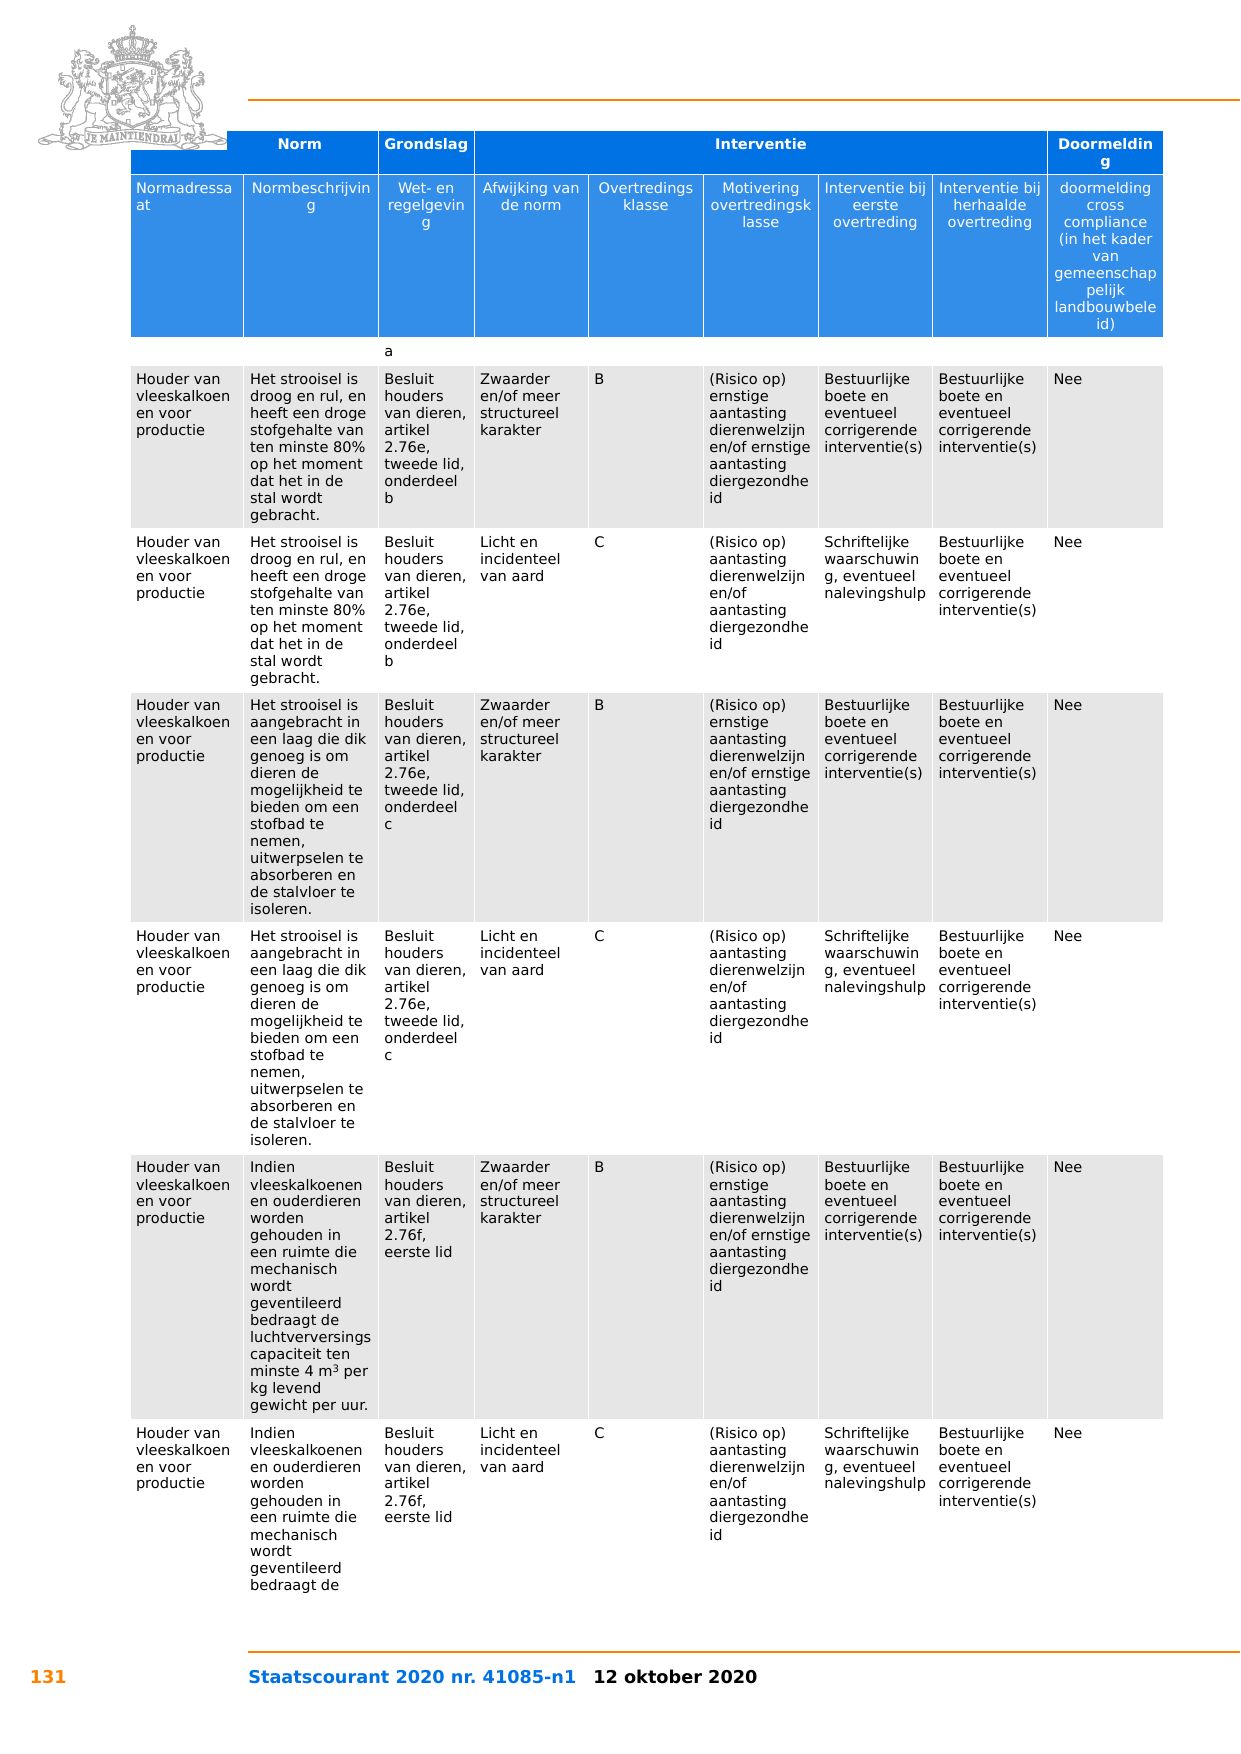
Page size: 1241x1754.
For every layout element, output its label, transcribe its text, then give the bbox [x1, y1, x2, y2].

table_cell Zwaarder en/of meer structureel karakter [475, 1155, 588, 1419]
table_cell [131, 339, 243, 365]
table_cell (Risico op) aantasting dierenwelzijn en/of aantasting diergezondheid [704, 529, 818, 691]
table_cell Normbeschrijving [244, 175, 378, 337]
table_cell Besluit houders van dieren, artikel 2.76e, tweede lid, onderdeel c [379, 693, 474, 922]
table_cell Motivering overtredingsklasse [704, 175, 818, 337]
table_header Doormelding [1048, 131, 1163, 174]
table_cell [704, 339, 818, 365]
table_cell B [589, 366, 703, 528]
table_cell Houder van vleeskalkoenen voor productie [131, 924, 243, 1154]
table_cell Het strooisel is droog en rul, en heeft een droge stofgehalte van ten minste 80% op het moment dat het in de stal wordt gebracht. [244, 366, 378, 528]
table_cell Nee [1048, 529, 1163, 691]
table_cell Bestuurlijke boete en eventueel corrigerende interventie(s) [819, 693, 932, 922]
table_cell Zwaarder en/of meer structureel karakter [475, 693, 588, 922]
table_cell Besluit houders van dieren, artikel 2.76e, tweede lid, onderdeel b [379, 529, 474, 691]
table_cell Houder van vleeskalkoenen voor productie [131, 1155, 243, 1419]
table_cell (Risico op) ernstige aantasting dierenwelzijn en/of ernstige aantasting diergezondheid [704, 1155, 818, 1419]
table_cell Besluit houders van dieren, artikel 2.76f, eerste lid [379, 1155, 474, 1419]
table_cell Schriftelijke waarschuwing, eventueel nalevingshulp [819, 924, 932, 1154]
table_cell Bestuurlijke boete en eventueel corrigerende interventie(s) [819, 366, 932, 528]
table_cell Besluit houders van dieren, artikel 2.76e, tweede lid, onderdeel b [379, 366, 474, 528]
table_cell Bestuurlijke boete en eventueel corrigerende interventie(s) [933, 693, 1047, 922]
table_cell Bestuurlijke boete en eventueel corrigerende interventie(s) [933, 1155, 1047, 1419]
table_cell Nee [1048, 693, 1163, 922]
table_cell Wet- en regelgeving [379, 175, 474, 337]
table_cell Afwijking van de norm [475, 175, 588, 337]
table_cell [819, 339, 932, 365]
table_cell a [379, 339, 474, 365]
table_cell Interventie bij eerste overtreding [819, 175, 932, 337]
table_cell Licht en incidenteel van aard [475, 924, 588, 1154]
table_cell Het strooisel is aangebracht in een laag die dik genoeg is om dieren de mogelijkheid te bieden om een stofbad te nemen, uitwerpselen te absorberen en de stalvloer te isoleren. [244, 693, 378, 922]
table_cell Schriftelijke waarschuwing, eventueel nalevingshulp [819, 1420, 932, 1599]
table_cell Houder van vleeskalkoenen voor productie [131, 366, 243, 528]
table_cell Schriftelijke waarschuwing, eventueel nalevingshulp [819, 529, 932, 691]
table_cell Nee [1048, 924, 1163, 1154]
table_cell Het strooisel is aangebracht in een laag die dik genoeg is om dieren de mogelijkheid te bieden om een stofbad te nemen, uitwerpselen te absorberen en de stalvloer te isoleren. [244, 924, 378, 1154]
table_cell Indien vleeskalkoenen en ouderdieren worden gehouden in een ruimte die mechanisch wordt geventileerd bedraagt de luchtverversingscapaciteit ten minste 4 m3 per kg levend gewicht per uur. [244, 1155, 378, 1419]
table_cell Bestuurlijke boete en eventueel corrigerende interventie(s) [933, 529, 1047, 691]
table_cell C [589, 529, 703, 691]
table_header Interventie [475, 131, 1047, 174]
table_cell B [589, 1155, 703, 1419]
table_cell (Risico op) ernstige aantasting dierenwelzijn en/of ernstige aantasting diergezondheid [704, 366, 818, 528]
table_cell Overtredingsklasse [589, 175, 703, 337]
picture [38, 25, 227, 150]
table_cell Licht en incidenteel van aard [475, 1420, 588, 1599]
table_cell doormelding cross compliance (in het kader van gemeenschappelijk landbouwbeleid) [1048, 175, 1163, 337]
table_cell Interventie bij herhaalde overtreding [933, 175, 1047, 337]
table_header Norm [131, 131, 378, 174]
table_cell Indien vleeskalkoenen en ouderdieren worden gehouden in een ruimte die mechanisch wordt geventileerd bedraagt de [244, 1420, 378, 1599]
table_cell C [589, 924, 703, 1154]
table_cell Houder van vleeskalkoenen voor productie [131, 693, 243, 922]
table_cell [1048, 339, 1163, 365]
table_cell [475, 339, 588, 365]
table_cell Bestuurlijke boete en eventueel corrigerende interventie(s) [933, 924, 1047, 1154]
table_cell [244, 339, 378, 365]
table_cell (Risico op) aantasting dierenwelzijn en/of aantasting diergezondheid [704, 1420, 818, 1599]
table_cell Het strooisel is droog en rul, en heeft een droge stofgehalte van ten minste 80% op het moment dat het in de stal wordt gebracht. [244, 529, 378, 691]
table_cell Besluit houders van dieren, artikel 2.76e, tweede lid, onderdeel c [379, 924, 474, 1154]
table_cell C [589, 1420, 703, 1599]
table_cell Houder van vleeskalkoenen voor productie [131, 1420, 243, 1599]
table_cell (Risico op) aantasting dierenwelzijn en/of aantasting diergezondheid [704, 924, 818, 1154]
table_cell Nee [1048, 1155, 1163, 1419]
table_cell (Risico op) ernstige aantasting dierenwelzijn en/of ernstige aantasting diergezondheid [704, 693, 818, 922]
table_cell Besluit houders van dieren, artikel 2.76f, eerste lid [379, 1420, 474, 1599]
table_cell Zwaarder en/of meer structureel karakter [475, 366, 588, 528]
table_header Grondslag [379, 131, 474, 174]
table_cell [933, 339, 1047, 365]
table_cell Licht en incidenteel van aard [475, 529, 588, 691]
table_cell Houder van vleeskalkoenen voor productie [131, 529, 243, 691]
table_cell Bestuurlijke boete en eventueel corrigerende interventie(s) [819, 1155, 932, 1419]
table_cell Normadressaat [131, 175, 243, 337]
table_cell B [589, 693, 703, 922]
table_cell Nee [1048, 1420, 1163, 1599]
table_cell Bestuurlijke boete en eventueel corrigerende interventie(s) [933, 366, 1047, 528]
table_cell [589, 339, 703, 365]
table_cell Bestuurlijke boete en eventueel corrigerende interventie(s) [933, 1420, 1047, 1599]
table_cell Nee [1048, 366, 1163, 528]
